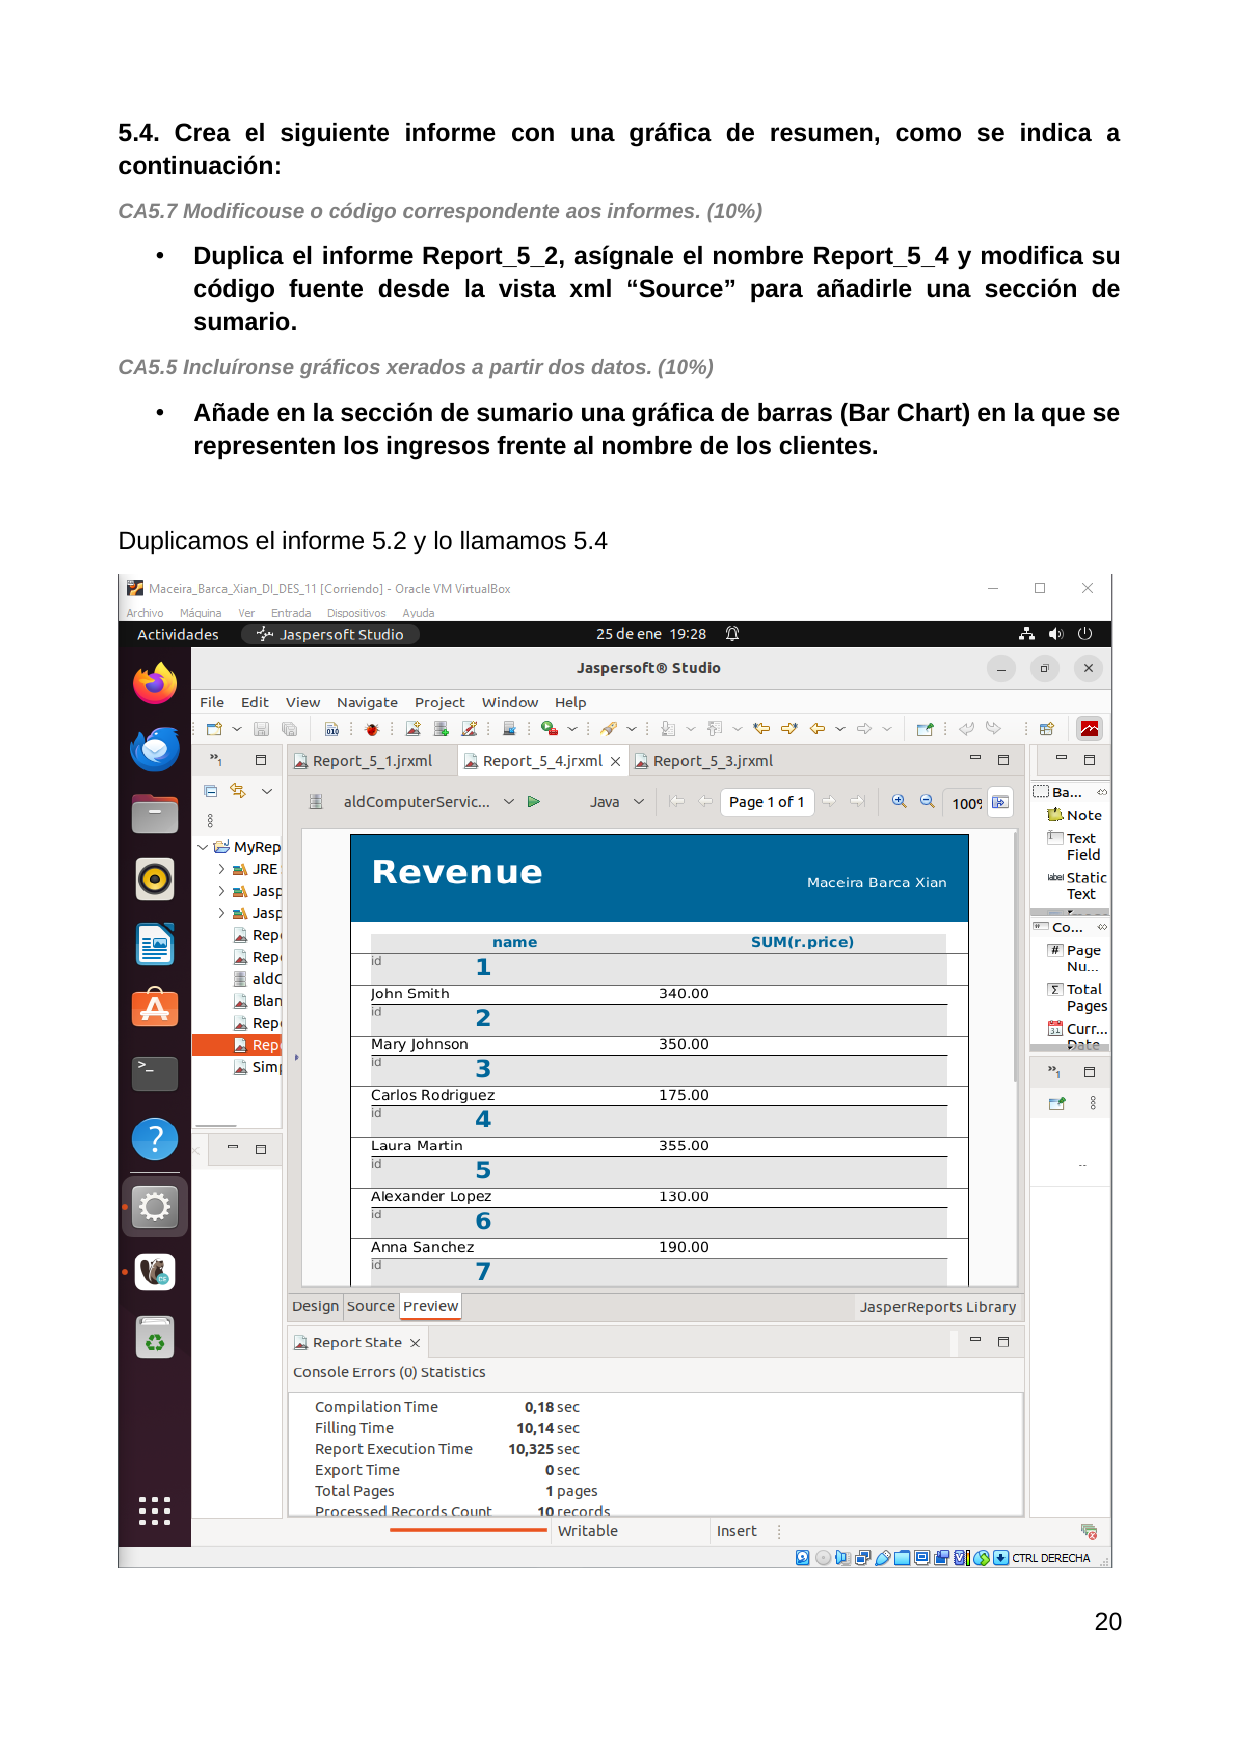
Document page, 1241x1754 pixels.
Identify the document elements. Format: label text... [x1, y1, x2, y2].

text CA5.7 Modificouse o código correspondente aos informes. (10%) [118, 199, 1122, 223]
text 5.4. Crea el siguiente informe con una gráfica de resumen, como se indica a continuación: [118, 118, 1122, 180]
list Duplica el informe Report_5_2, asígnale el nombre Report_5_4 y modifica su código fuente desde la vista xml “Source” para añadirle una sección de sumario. [156, 241, 1122, 336]
picture [118, 574, 1113, 1568]
list Añade en la sección de sumario una gráfica de barras (Bar Chart) en la que se representen los ingresos frente al nombre de los clientes. [156, 397, 1122, 459]
text CA5.5 Incluíronse gráficos xerados a partir dos datos. (10%) [118, 355, 1122, 379]
text Duplicamos el informe 5.2 y lo llamamos 5.4 [118, 526, 1122, 555]
